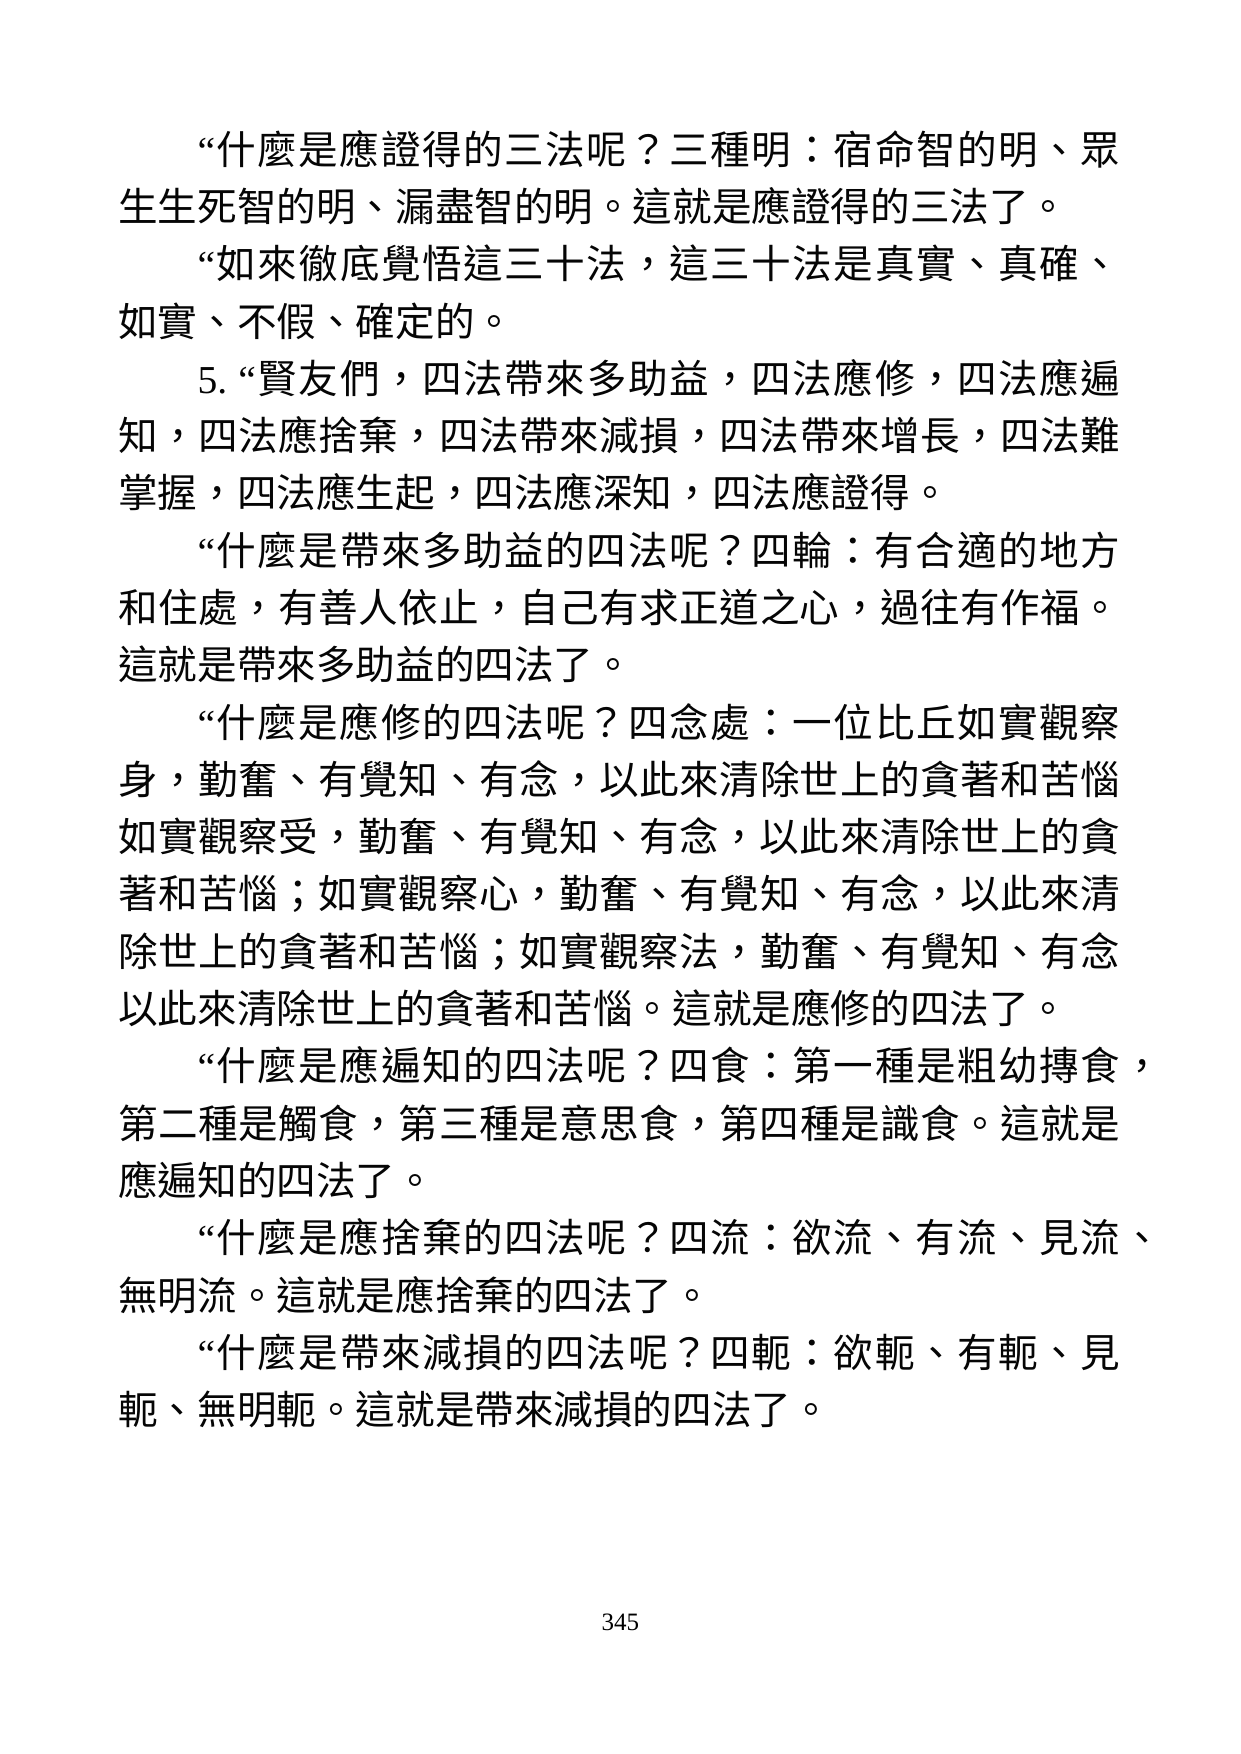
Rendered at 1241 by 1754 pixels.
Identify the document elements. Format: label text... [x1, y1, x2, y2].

text “什麼是帶來減損的四法呢？四軛：欲軛、有軛、見軛、無明軛。這就是帶來減損的四法了。 [118, 1321, 1122, 1436]
text “什麼是應遍知的四法呢？四食：第一種是粗幼摶食，第二種是觸食，第三種是意思食，第四種是識食。這就是應遍知的四法了。 [118, 1035, 1122, 1207]
text “什麼是帶來多助益的四法呢？四輪：有合適的地方和住處，有善人依止，自己有求正道之心，過往有作福。這就是帶來多助益的四法了。 [118, 519, 1122, 691]
text “如來徹底覺悟這三十法，這三十法是真實、真確、如實、不假、確定的。 [118, 233, 1122, 347]
text “什麼是應修的四法呢？四念處：一位比丘如實觀察身，勤奮、有覺知、有念，以此來清除世上的貪著和苦惱；如實觀察受，勤奮、有覺知、有念，以此來清除世上的貪著和苦惱；如實觀察心，勤奮、有覺知、有念，以此來清除世上的貪著和苦惱；如實觀察法，勤奮、有覺知、有念，以此來清除世上的貪著和苦惱。這就是應修的四法了。 [118, 691, 1122, 1035]
text “什麼是應捨棄的四法呢？四流：欲流、有流、見流、無明流。這就是應捨棄的四法了。 [118, 1207, 1122, 1321]
text 5. “賢友們，四法帶來多助益，四法應修，四法應遍知，四法應捨棄，四法帶來減損，四法帶來增長，四法難掌握，四法應生起，四法應深知，四法應證得。 [118, 347, 1122, 519]
text “什麼是應證得的三法呢？三種明：宿命智的明、眾生生死智的明、漏盡智的明。這就是應證得的三法了。 [118, 118, 1122, 233]
